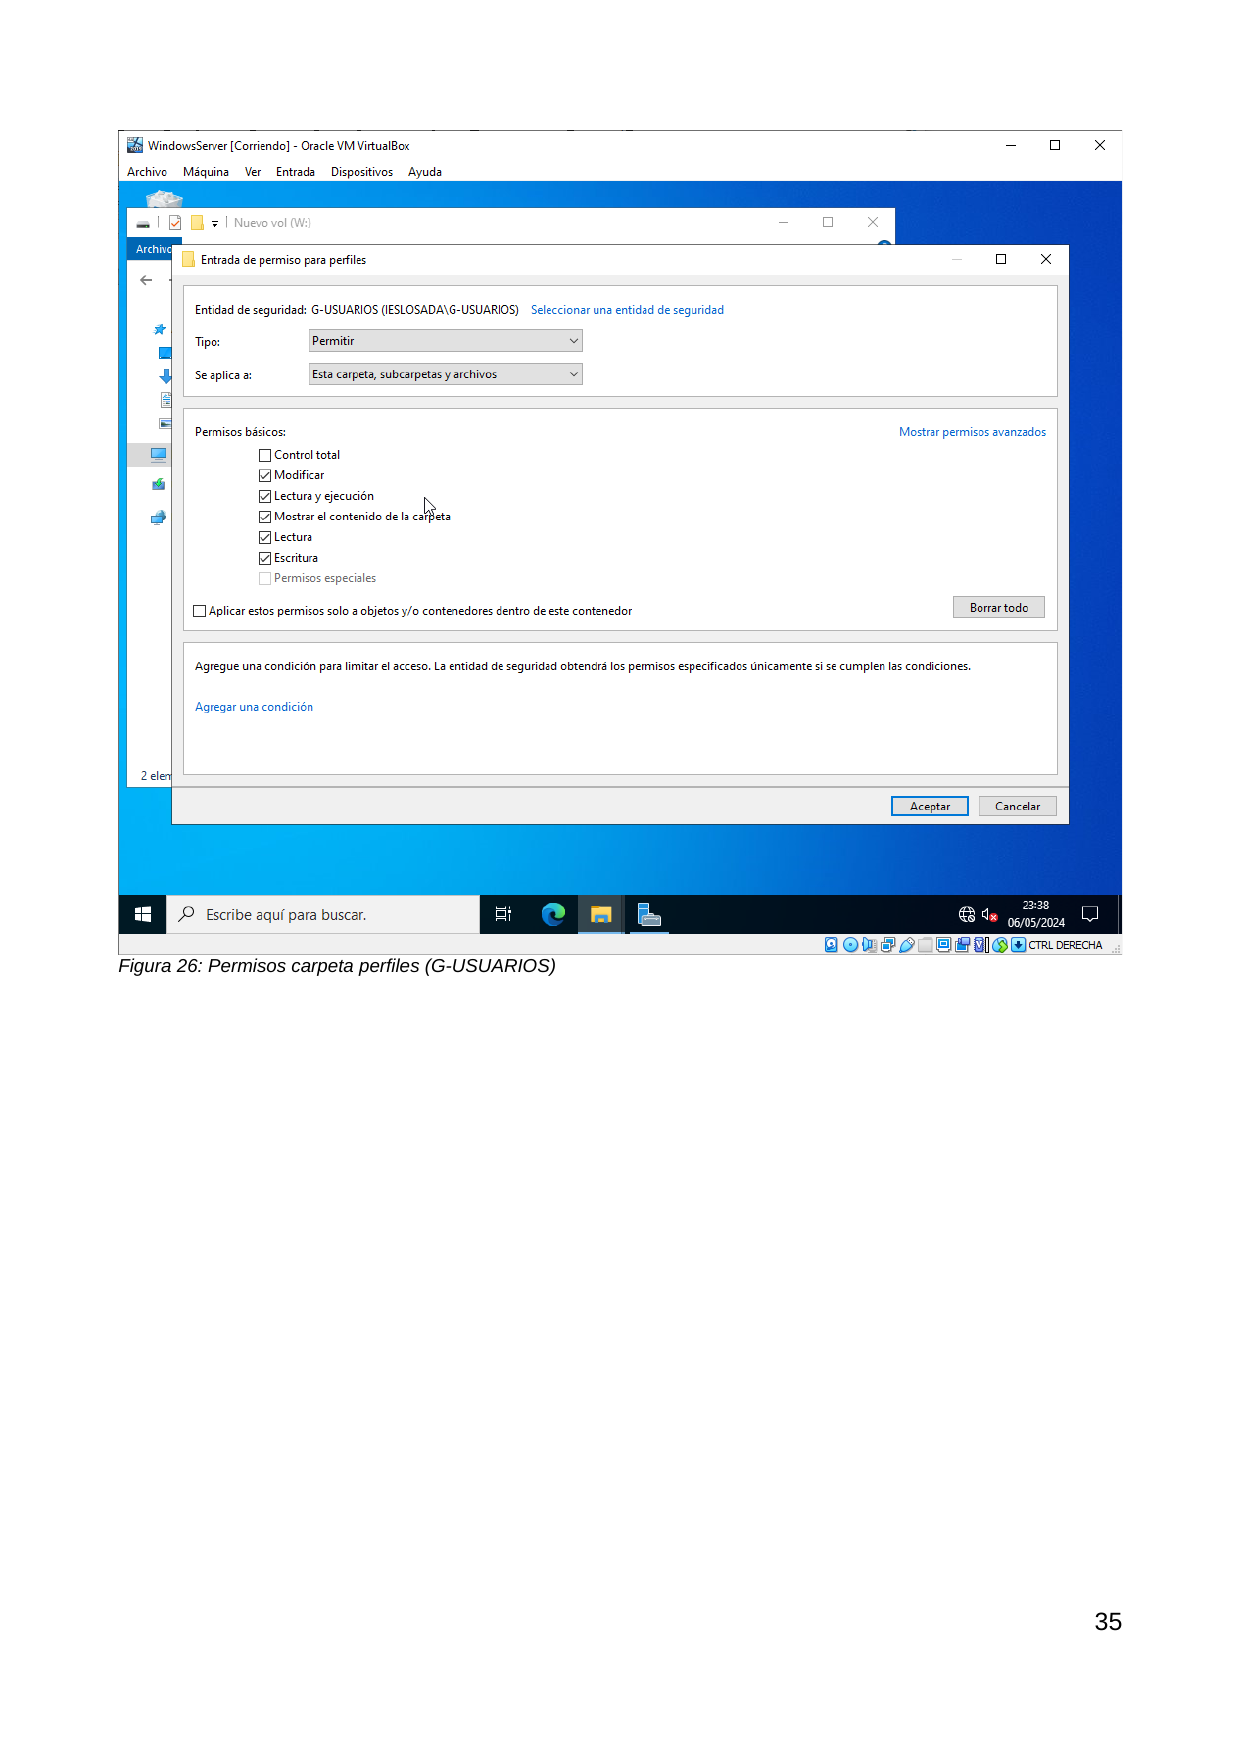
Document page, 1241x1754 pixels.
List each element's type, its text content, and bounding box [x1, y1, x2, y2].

text Figura 26: Permisos carpeta perfiles (G-USUARIOS) [118, 955, 1122, 976]
picture [118, 130, 1123, 955]
